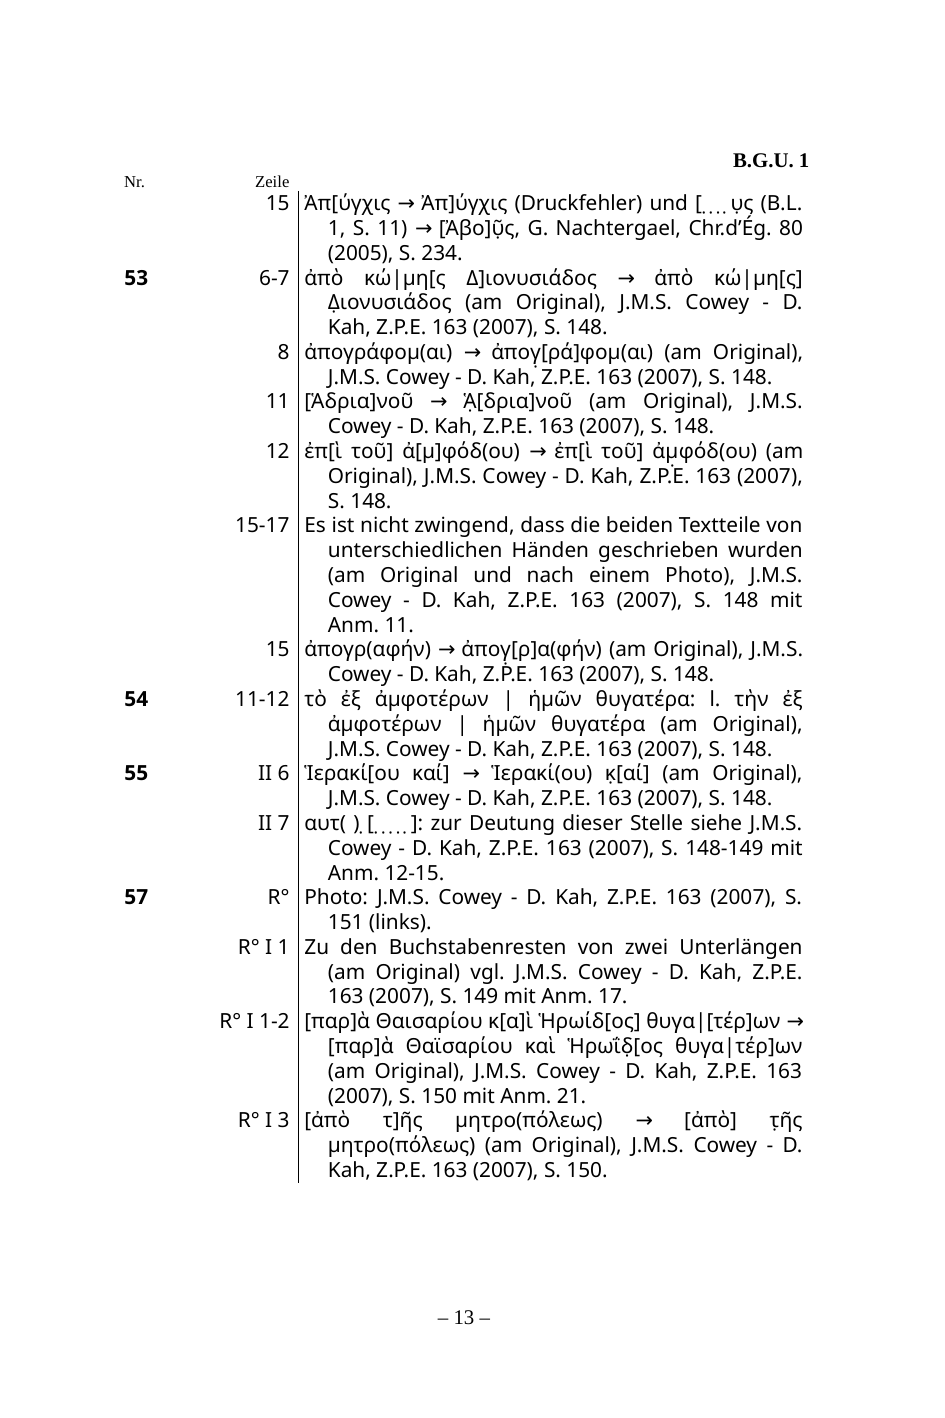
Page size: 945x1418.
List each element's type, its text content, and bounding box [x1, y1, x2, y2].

table_cell 6-7 [207, 265, 298, 339]
table_cell [118, 811, 207, 885]
table_cell 11 [207, 389, 298, 439]
table_cell II 7 [207, 811, 298, 885]
table_cell R° I 3 [207, 1108, 298, 1182]
table_cell Ἀπ[ύγχις → Ἀπ]ύγχις (Druckfehler) und [ ̣ ̣ ̣ ̣υ̣ς (B.L. 1, S. 11) → [Ἀβο]ῦ̣ς, G. Nachtergael, Chr.d’Ég. 80 (2005), S. 234. [299, 191, 809, 265]
table_cell ἀπὸ κώ|μη[ς Δ]ιονυσιάδος → ἀπὸ κώ|μη[ς] Δ̣ιονυσιάδος (am Original), J.M.S. Cowey - D. Kah, Z.P.E. 163 (2007), S. 148. [299, 265, 809, 339]
table_cell R° I 1-2 [207, 1009, 298, 1108]
table_cell ἀπογρ(αφήν) → ἀπογ̣[ρ]α(φήν) (am Original), J.M.S. Cowey - D. Kah, Z.P.E. 163 (2007), S. 148. [299, 637, 809, 687]
table_cell [118, 935, 207, 1009]
table_cell Zu den Buchstabenresten von zwei Unterlängen (am Original) vgl. J.M.S. Cowey - D. Kah, Z.P.E. 163 (2007), S. 149 mit Anm. 17. [299, 935, 809, 1009]
table_cell [118, 1009, 207, 1108]
table_cell 8 [207, 340, 298, 389]
table_cell R° I 1 [207, 935, 298, 1009]
table_cell R° [207, 885, 298, 934]
table_cell 57 [118, 885, 207, 934]
table_cell τὸ ἐξ ἀμφοτέρων | ἡμῶν θυγατέρα: l. τὴν ἐξ ἀμφοτέρων | ἡμῶν θυγατέρα (am Original), J.M.S. Cowey - D. Kah, Z.P.E. 163 (2007), S. 148. [299, 687, 809, 761]
table_cell [παρ]ὰ Θαισαρίου κ[α]ὶ Ἡρωίδ[ος] θυγα|[τέρ]ων → [παρ]ὰ Θαϊσαρίου καὶ Ἡρωΐδ̣[ος θυγα|τέρ]ων (am Original), J.M.S. Cowey - D. Kah, Z.P.E. 163 (2007), S. 150 mit Anm. 21. [299, 1009, 809, 1108]
table_cell 15 [207, 191, 298, 265]
table_cell ἐπ[ὶ τοῦ] ἀ[μ]φόδ(ου) → ἐπ[ὶ τοῦ] ἀμ̣φόδ(ου) (am Original), J.M.S. Cowey - D. Kah, Z.P.E. 163 (2007), S. 148. [299, 439, 809, 513]
table_cell Es ist nicht zwingend, dass die beiden Textteile von unterschiedlichen Händen geschrieben wurden (am Original und nach einem Photo), J.M.S. Cowey - D. Kah, Z.P.E. 163 (2007), S. 148 mit Anm. 11. [299, 513, 809, 637]
table_cell [ἀπὸ τ]ῆς μητρο(πόλεως) → [ἀπὸ] τ̣ῆς μητρο(πόλεως) (am Original), J.M.S. Cowey - D. Kah, Z.P.E. 163 (2007), S. 150. [299, 1108, 809, 1182]
table_cell 12 [207, 439, 298, 513]
table_cell 54 [118, 687, 207, 761]
table_cell 15 [207, 637, 298, 687]
table_cell Photo: J.M.S. Cowey - D. Kah, Z.P.E. 163 (2007), S. 151 (links). [299, 885, 809, 934]
table_cell 53 [118, 265, 207, 339]
table_cell Ἱερακί[ου καί] → Ἱερακί(ου) κ̣[αί] (am Original), J.M.S. Cowey - D. Kah, Z.P.E. 163 (2007), S. 148. [299, 761, 809, 811]
table_cell [118, 439, 207, 513]
table_cell [118, 389, 207, 439]
table_cell ἀπογράφομ(αι) → ἀπογ̣[ρά]φομ(αι) (am Original), J.M.S. Cowey - D. Kah, Z.P.E. 163 (2007), S. 148. [299, 340, 809, 389]
table_cell [118, 513, 207, 637]
table_cell [118, 340, 207, 389]
table_cell [118, 191, 207, 265]
table_cell [118, 1108, 207, 1182]
table_cell II 6 [207, 761, 298, 811]
table_cell [Ἁδρια]νοῦ → Ἁ̣[δρια]νοῦ (am Original), J.M.S. Cowey - D. Kah, Z.P.E. 163 (2007), S. 148. [299, 389, 809, 439]
table_cell [118, 637, 207, 687]
table_cell 15-17 [207, 513, 298, 637]
table_cell 55 [118, 761, 207, 811]
table_cell αυτ( ) ̣[ ̣ ̣ ̣ ̣ ̣]: zur Deutung dieser Stelle siehe J.M.S. Cowey - D. Kah, Z.P.E. 163 (2007), S. 148-149 mit Anm. 12-15. [299, 811, 809, 885]
table_cell 11-12 [207, 687, 298, 761]
